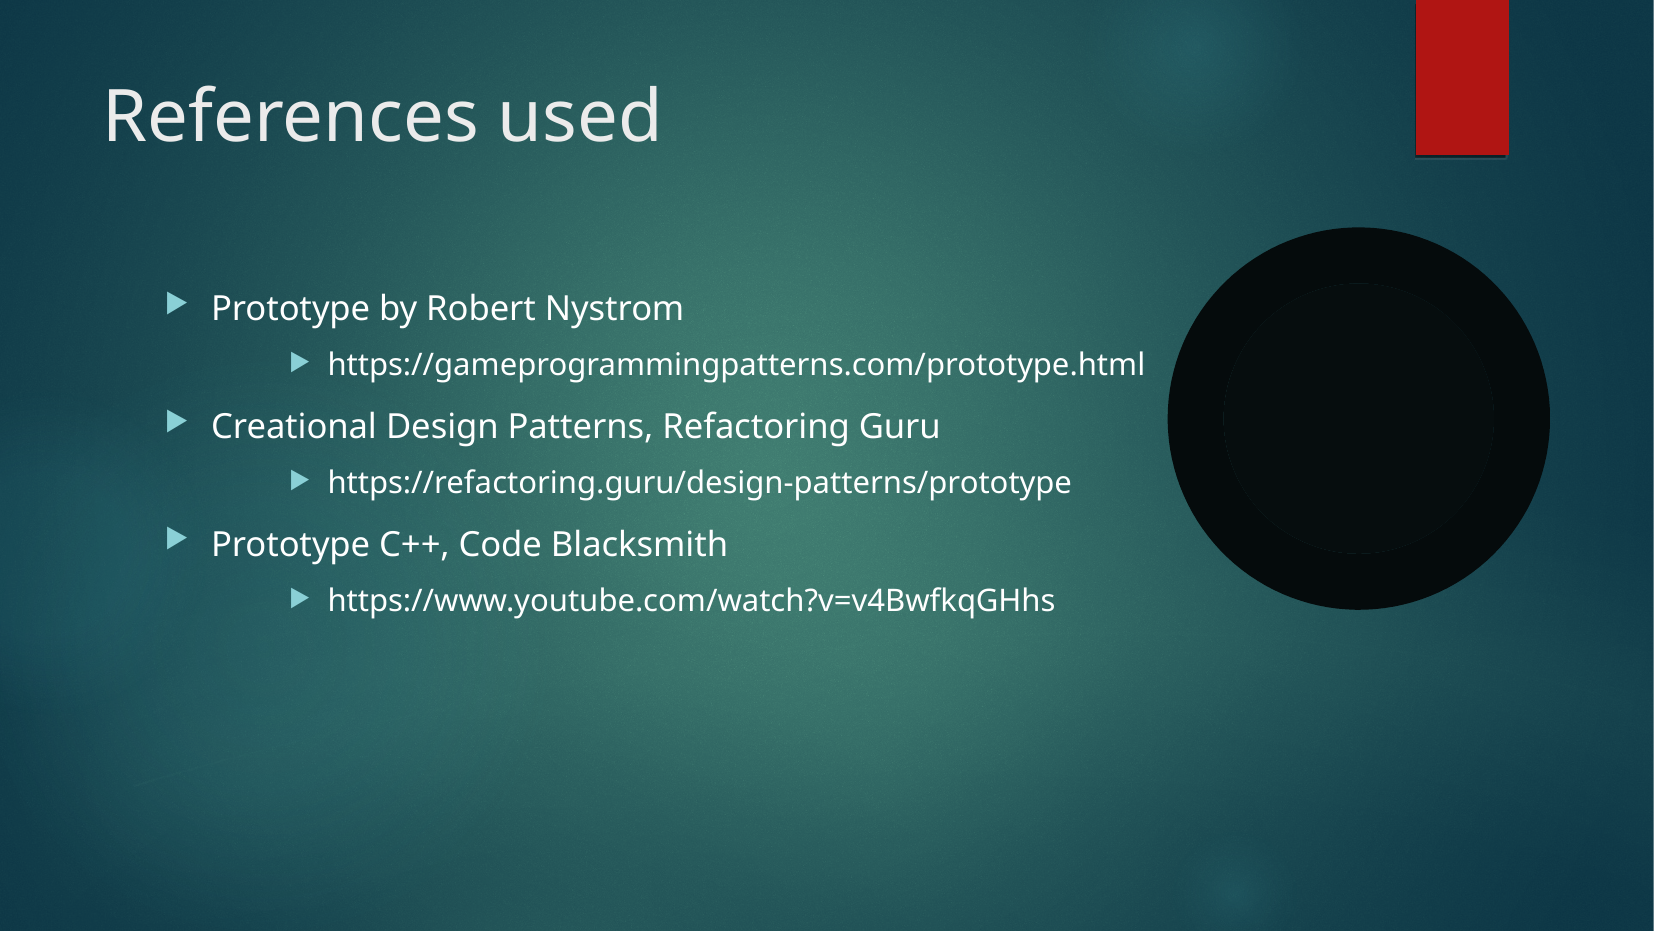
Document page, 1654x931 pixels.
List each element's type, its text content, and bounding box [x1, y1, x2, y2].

title References used [87, 61, 1364, 252]
list Prototype by Robert Nystrom https://gameprogrammingpatterns.com/prototype.html Creational Design Patterns, Refactoring Guru https://refactoring.guru/design-patterns/prototype Prototype C++, Code Blacksmith https://www.youtube.com/watch?v=v4BwfkqGHhs [149, 278, 1364, 848]
